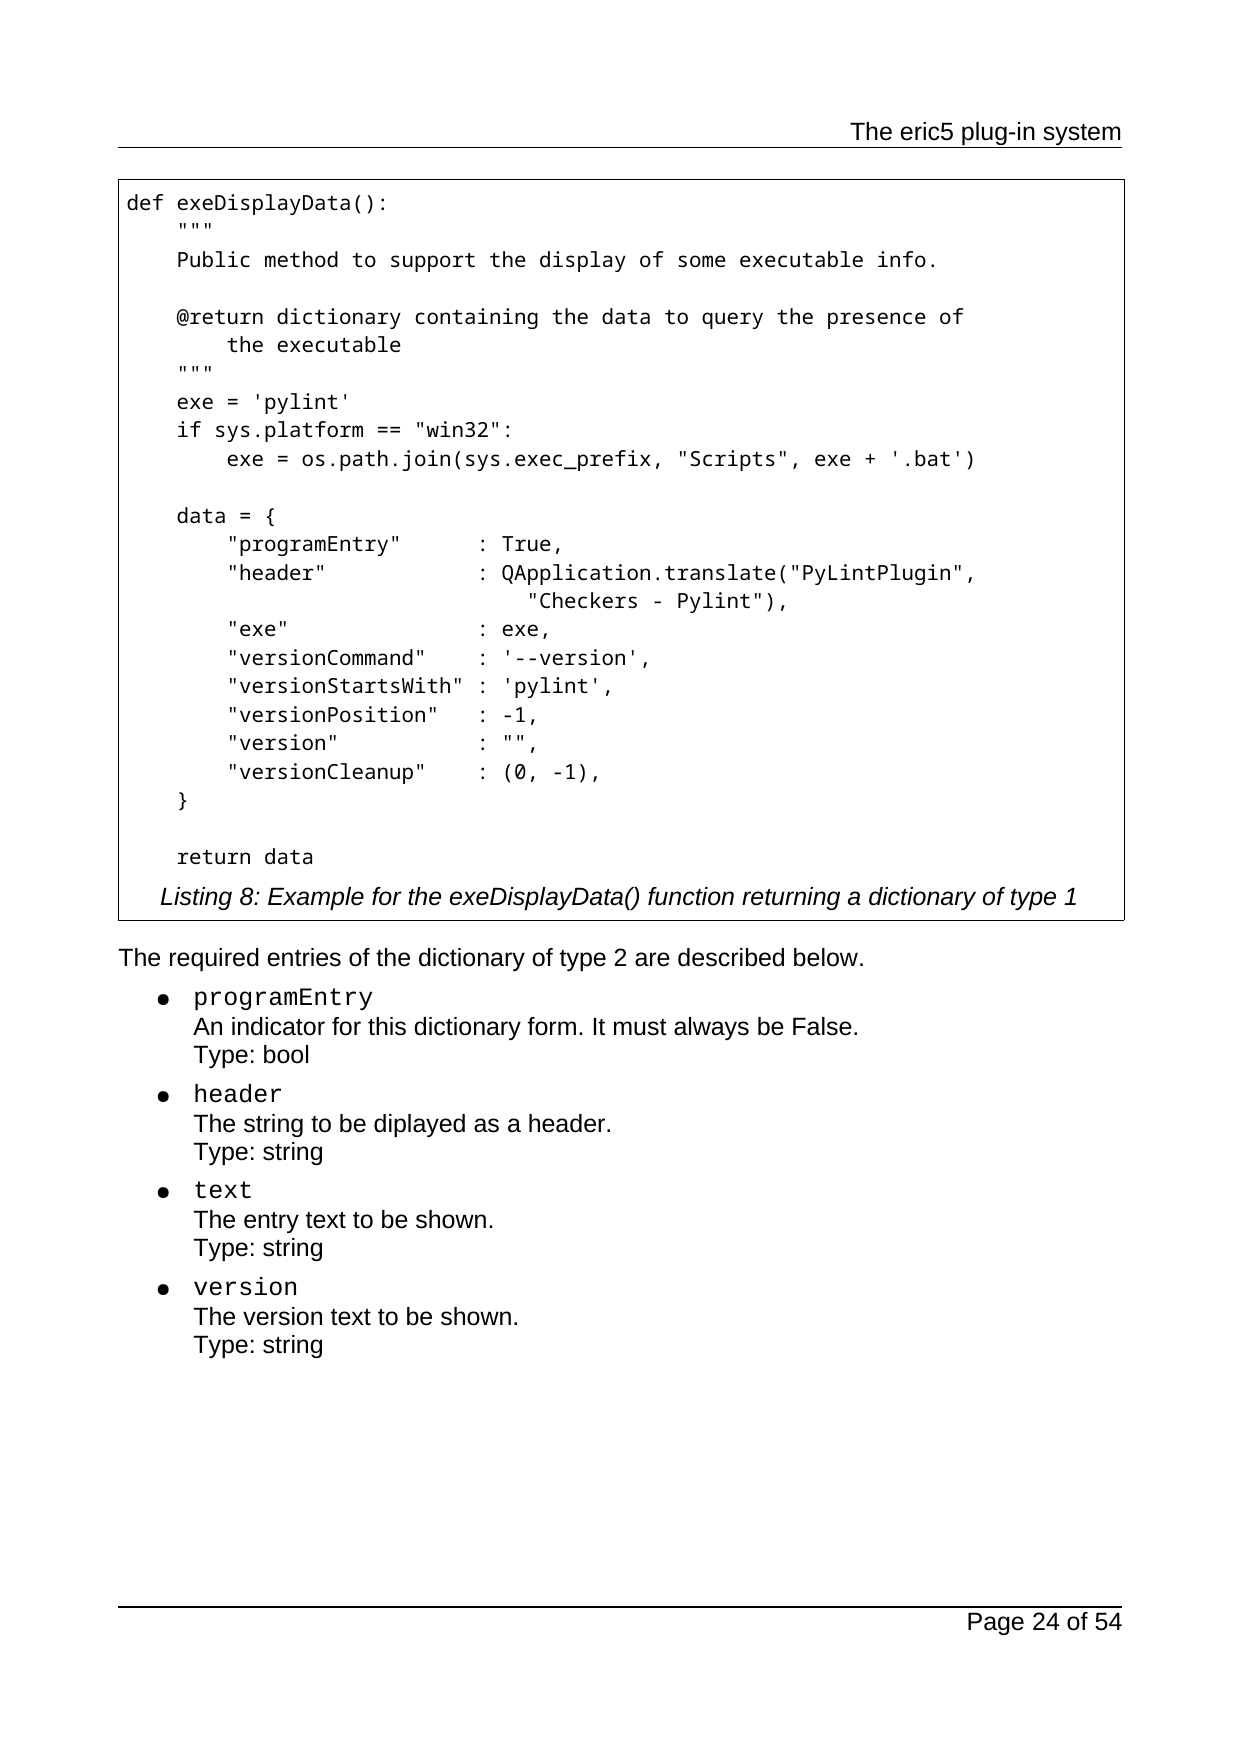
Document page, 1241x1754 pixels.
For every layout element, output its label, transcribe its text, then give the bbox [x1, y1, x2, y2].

list return data [126, 842, 1115, 871]
list Listing 8: Example for the exeDisplayData() function returning a dictionary of type 1 [126, 883, 1115, 911]
list exe = 'pylint' [126, 387, 1115, 416]
list if sys.platform == "win32": [126, 416, 1115, 444]
list data = { [126, 501, 1115, 529]
list exe = os.path.join(sys.exec_prefix, "Scripts", exe + '.bat') [126, 444, 1115, 472]
list } [126, 785, 1115, 814]
list def exeDisplayData(): [126, 188, 1115, 216]
list "Checkers - Pylint"), [126, 586, 1115, 614]
list header The string to be diplayed as a header. Type: string [156, 1081, 1122, 1166]
list "header" : QApplication.translate("PyLintPlugin", [126, 558, 1115, 586]
text The required entries of the dictionary of type 2 are described below. [118, 944, 1122, 972]
list programEntry An indicator for this dictionary form. It must always be False. Type: bool [156, 985, 1122, 1069]
list "version" : "", [126, 728, 1115, 757]
list """ [126, 359, 1115, 387]
list "versionStartsWith" : 'pylint', [126, 671, 1115, 700]
list @return dictionary containing the data to query the presence of [126, 302, 1115, 330]
list the executable [126, 330, 1115, 359]
list text The entry text to be shown. Type: string [156, 1178, 1122, 1262]
list "versionCleanup" : (0, -1), [126, 757, 1115, 785]
list "versionCommand" : '--version', [126, 643, 1115, 671]
list "programEntry" : True, [126, 529, 1115, 558]
list "versionPosition" : -1, [126, 700, 1115, 728]
list """ [126, 216, 1115, 245]
list version The version text to be shown. Type: string [156, 1275, 1122, 1359]
list Public method to support the display of some executable info. [126, 245, 1115, 273]
list "exe" : exe, [126, 614, 1115, 643]
